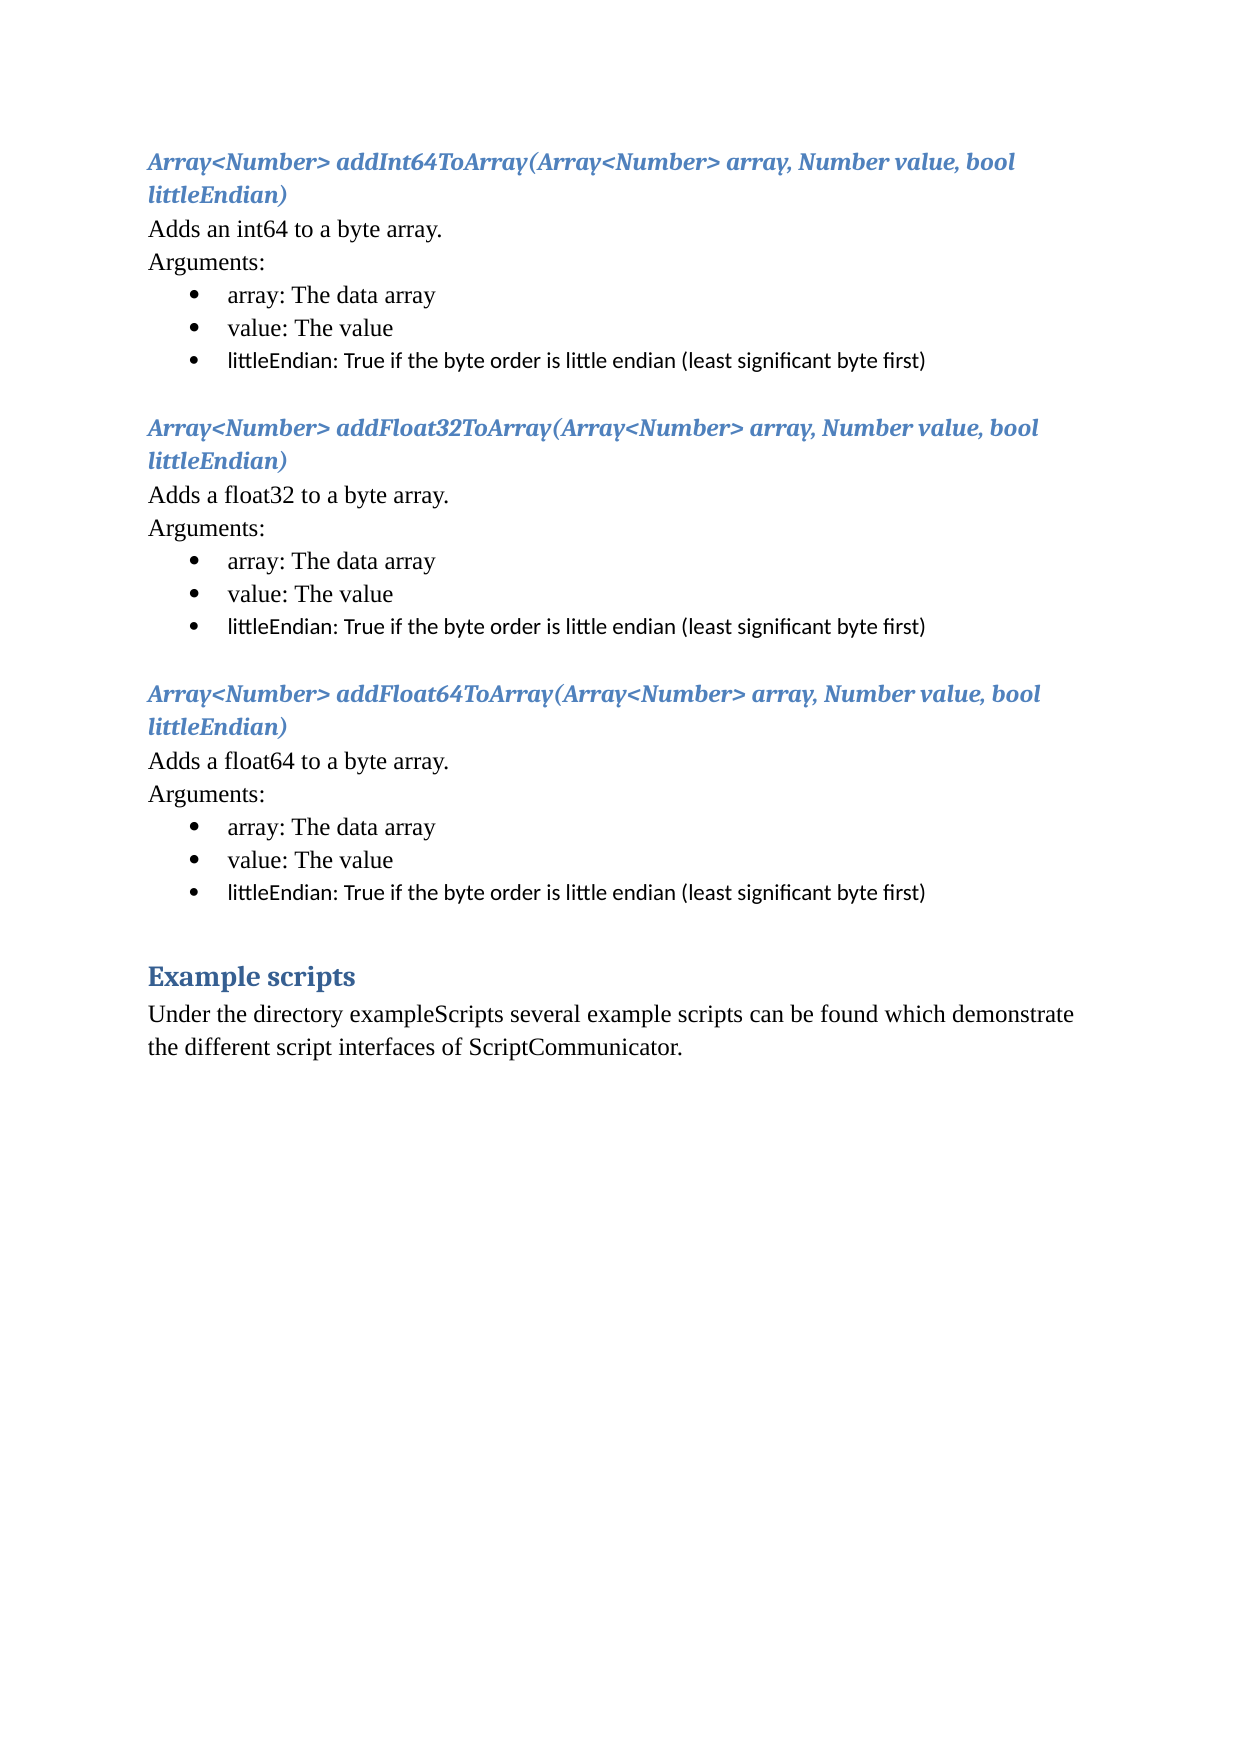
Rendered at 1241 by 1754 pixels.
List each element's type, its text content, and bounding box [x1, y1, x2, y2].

text Arguments: [148, 513, 1093, 542]
list array: The data array [190, 280, 1093, 308]
text Adds a float32 to a byte array. [148, 480, 1093, 509]
subtitle Array<Number> addFloat32ToArray(Array<Number> array, Number value, bool littleEndian) [148, 414, 1093, 476]
list array: The data array [190, 812, 1093, 841]
subtitle Example scripts [148, 960, 1093, 994]
list array: The data array [190, 546, 1093, 575]
subtitle Array<Number> addInt64ToArray(Array<Number> array, Number value, bool littleEndian) [148, 148, 1093, 209]
subtitle Array<Number> addFloat64ToArray(Array<Number> array, Number value, bool littleEndian) [148, 680, 1093, 742]
list littleEndian: True if the byte order is little endian (least significant byte first) [190, 612, 1093, 640]
text Under the directory exampleScripts several example scripts can be found which demonstrate the different script interfaces of ScriptCommunicator. [148, 999, 1093, 1061]
list littleEndian: True if the byte order is little endian (least significant byte first) [190, 878, 1093, 906]
text Adds a float64 to a byte array. [148, 746, 1093, 775]
list value: The value [190, 579, 1093, 608]
text Adds an int64 to a byte array. [148, 214, 1093, 242]
text Arguments: [148, 247, 1093, 275]
list littleEndian: True if the byte order is little endian (least significant byte first) [190, 346, 1093, 374]
text Arguments: [148, 779, 1093, 808]
list value: The value [190, 845, 1093, 874]
list value: The value [190, 313, 1093, 341]
